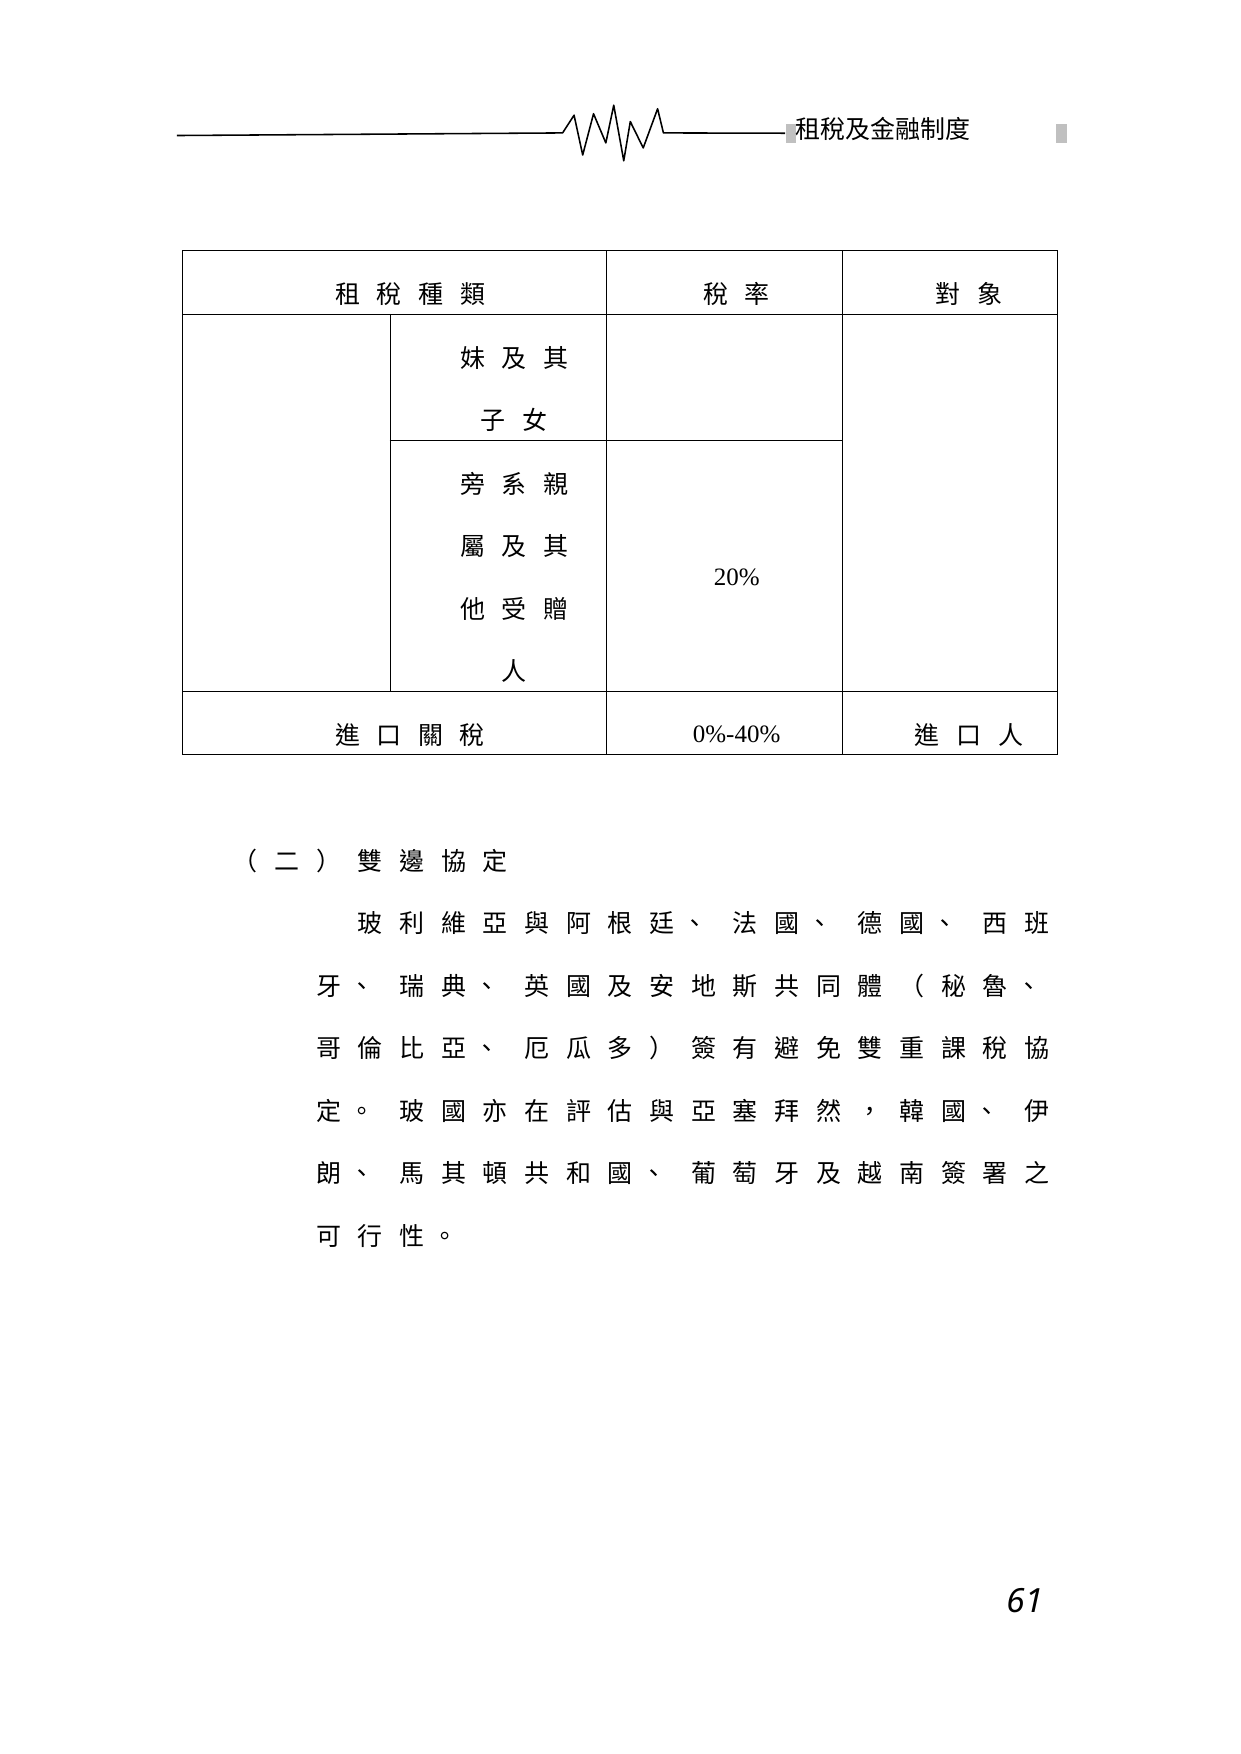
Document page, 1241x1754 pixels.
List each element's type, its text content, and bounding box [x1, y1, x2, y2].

table_cell 旁系親屬及其他受贈人 [391, 441, 606, 691]
table_cell 20% [607, 441, 842, 691]
table_cell 進口關稅 [183, 692, 606, 754]
table_cell [607, 315, 842, 440]
table_cell 0%-40% [607, 692, 842, 754]
table_cell 進口人 [843, 692, 1057, 754]
table_header 稅率 [607, 251, 842, 314]
table_header 租稅種類 [183, 251, 606, 314]
table_cell 妹及其子女 [391, 315, 606, 440]
text （二）雙邊協定 [207, 818, 1058, 880]
table_header 對象 [843, 251, 1057, 314]
text 玻利維亞與阿根廷、法國、德國、西班牙、瑞典、英國及安地斯共同體（秘魯、哥倫比亞、厄瓜多）簽有避免雙重課稅協定。玻國亦在評估與亞塞拜然，韓國、伊朗、馬其頓共和國、葡萄牙及越南簽署之可行性。 [281, 880, 1058, 1255]
